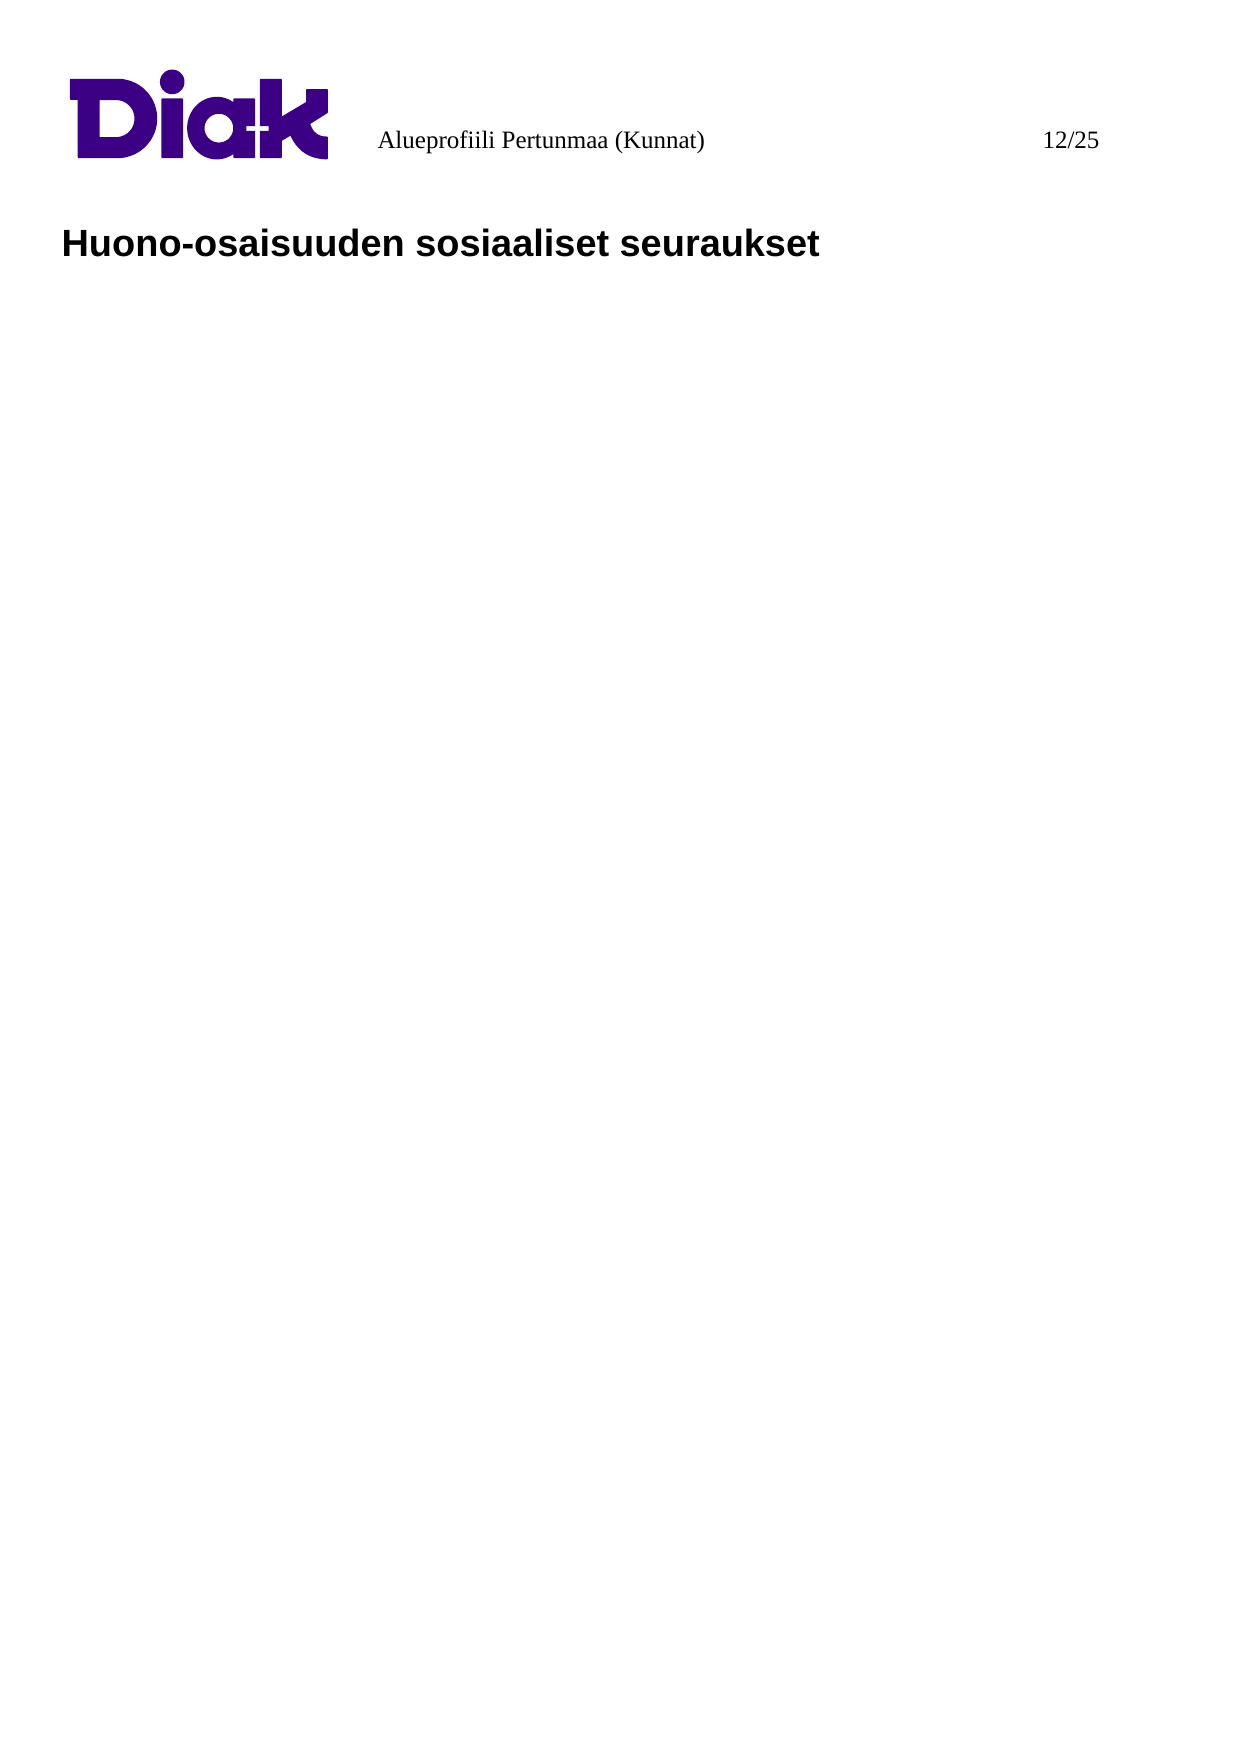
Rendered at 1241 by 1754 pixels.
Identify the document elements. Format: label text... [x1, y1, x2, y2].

subtitle Huono-osaisuuden sosiaaliset seuraukset [61, 221, 1179, 265]
